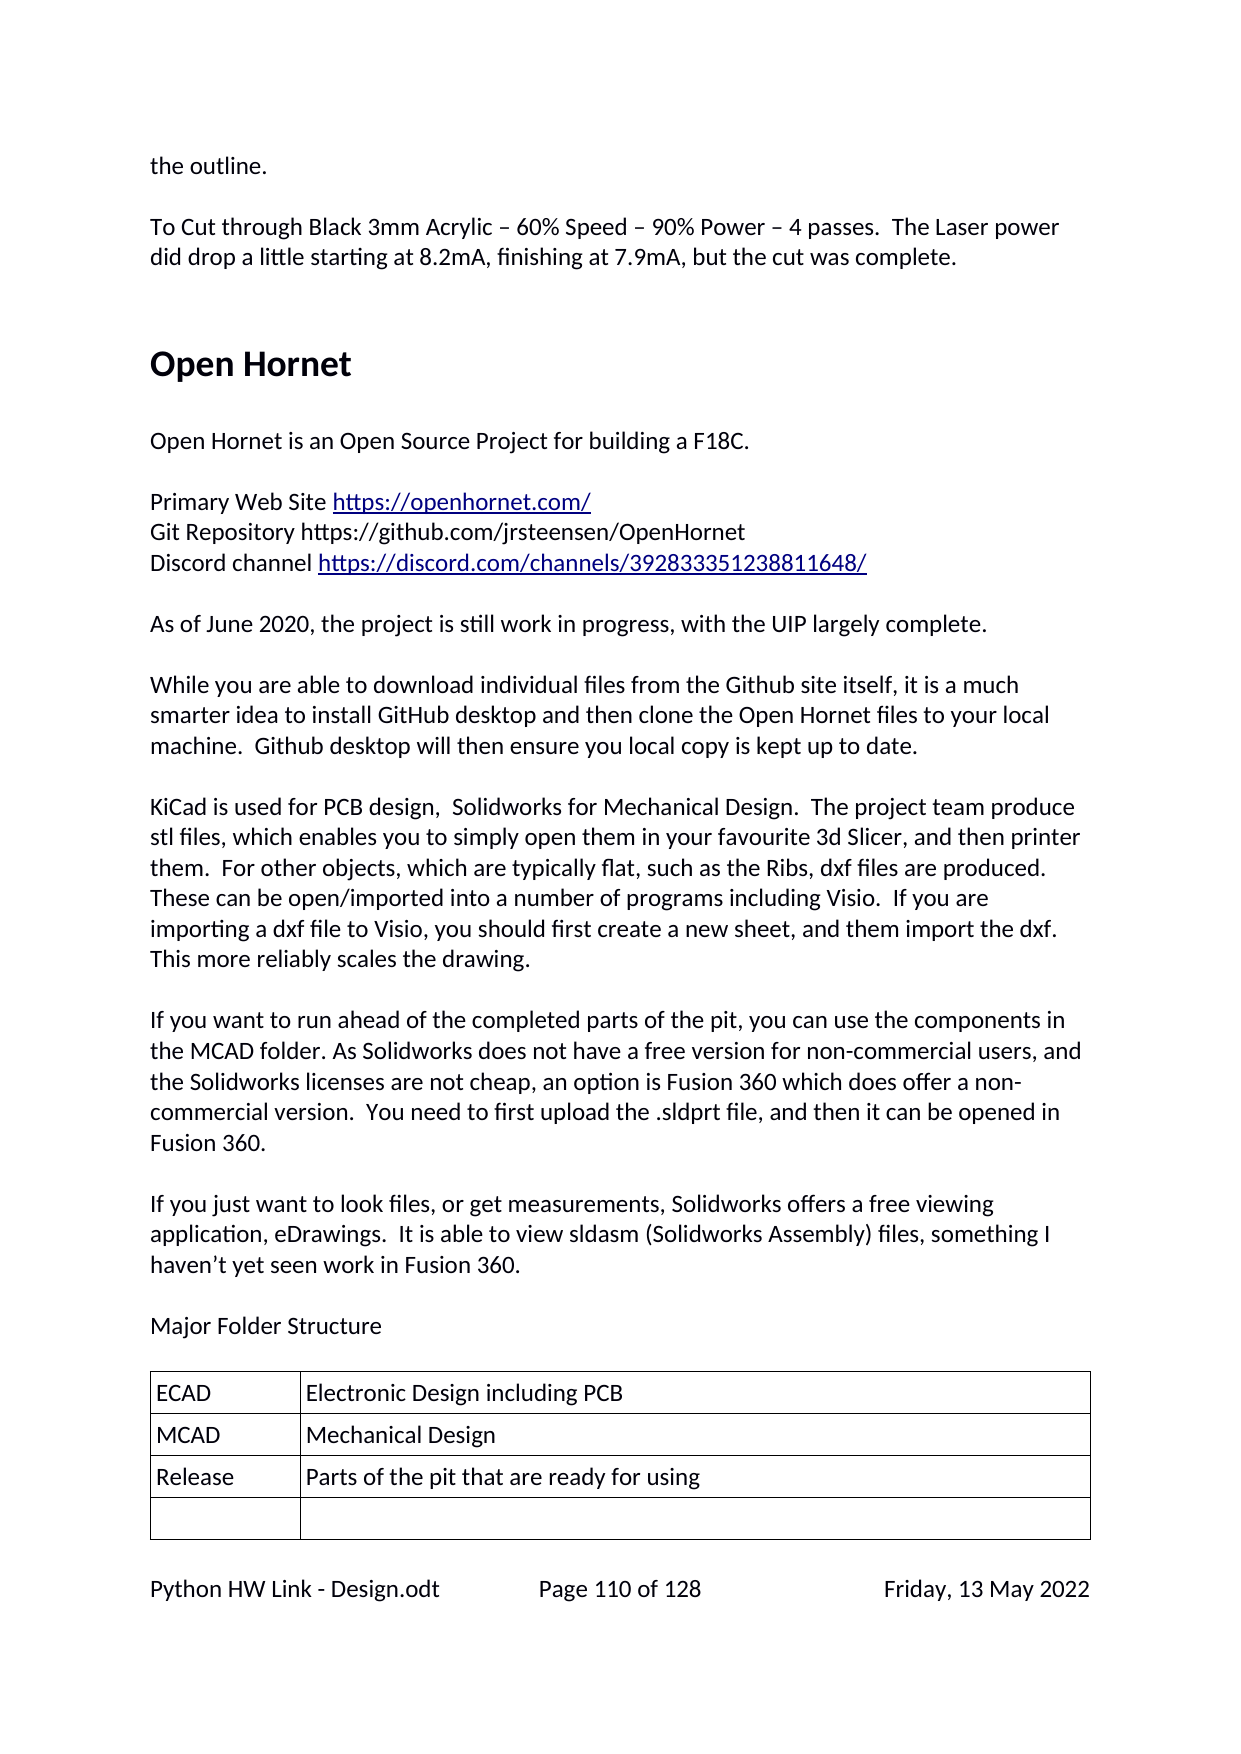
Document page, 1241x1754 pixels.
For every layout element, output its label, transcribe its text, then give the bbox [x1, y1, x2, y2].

table_cell Mechanical Design [301, 1414, 1090, 1455]
text If you want to run ahead of the completed parts of the pit, you can use the components in the MCAD folder. As Solidworks does not have a free version for non-commercial users, and the Solidworks licenses are not cheap, an option is Fusion 360 which does offer a non-commercial version. You need to first upload the .sldprt file, and then it can be opened in Fusion 360. [150, 1005, 1090, 1157]
table_cell Release [151, 1456, 300, 1497]
text While you are able to download individual files from the Github site itself, it is a much smarter idea to install GitHub desktop and then clone the Open Hornet files to your local machine. Github desktop will then ensure you local copy is kept up to date. [150, 669, 1090, 761]
text Major Folder Structure [150, 1310, 1090, 1340]
text Git Repository https://github.com/jrsteensen/OpenHornet [150, 516, 1090, 547]
table_header ECAD [151, 1372, 300, 1413]
text Discord channel https://discord.com/channels/392833351238811648/ [150, 547, 1090, 577]
subtitle Open Hornet [150, 340, 1090, 386]
text To Cut through Black 3mm Acrylic – 60% Speed – 90% Power – 4 passes. The Laser power did drop a little starting at 8.2mA, finishing at 7.9mA, but the cut was complete. [150, 211, 1090, 272]
table_cell MCAD [151, 1414, 300, 1455]
table_cell [301, 1498, 1090, 1539]
table_header Electronic Design including PCB [301, 1372, 1090, 1413]
text KiCad is used for PCB design, Solidworks for Mechanical Design. The project team produce stl files, which enables you to simply open them in your favourite 3d Slicer, and then printer them. For other objects, which are typically flat, such as the Ribs, dxf files are produced. These can be open/imported into a number of programs including Visio. If you are importing a dxf file to Visio, you should first create a new sheet, and them import the dxf. This more reliably scales the drawing. [150, 791, 1090, 974]
text the outline. [150, 150, 1090, 181]
text If you just want to look files, or get measurements, Solidworks offers a free viewing application, eDrawings. It is able to view sldasm (Solidworks Assembly) files, something I haven’t yet seen work in Fusion 360. [150, 1188, 1090, 1279]
text Open Hornet is an Open Source Project for building a F18C. [150, 425, 1090, 455]
table_cell [151, 1498, 300, 1539]
table_cell Parts of the pit that are ready for using [301, 1456, 1090, 1497]
text Primary Web Site https://openhornet.com/ [150, 486, 1090, 516]
text As of June 2020, the project is still work in progress, with the UIP largely complete. [150, 608, 1090, 638]
